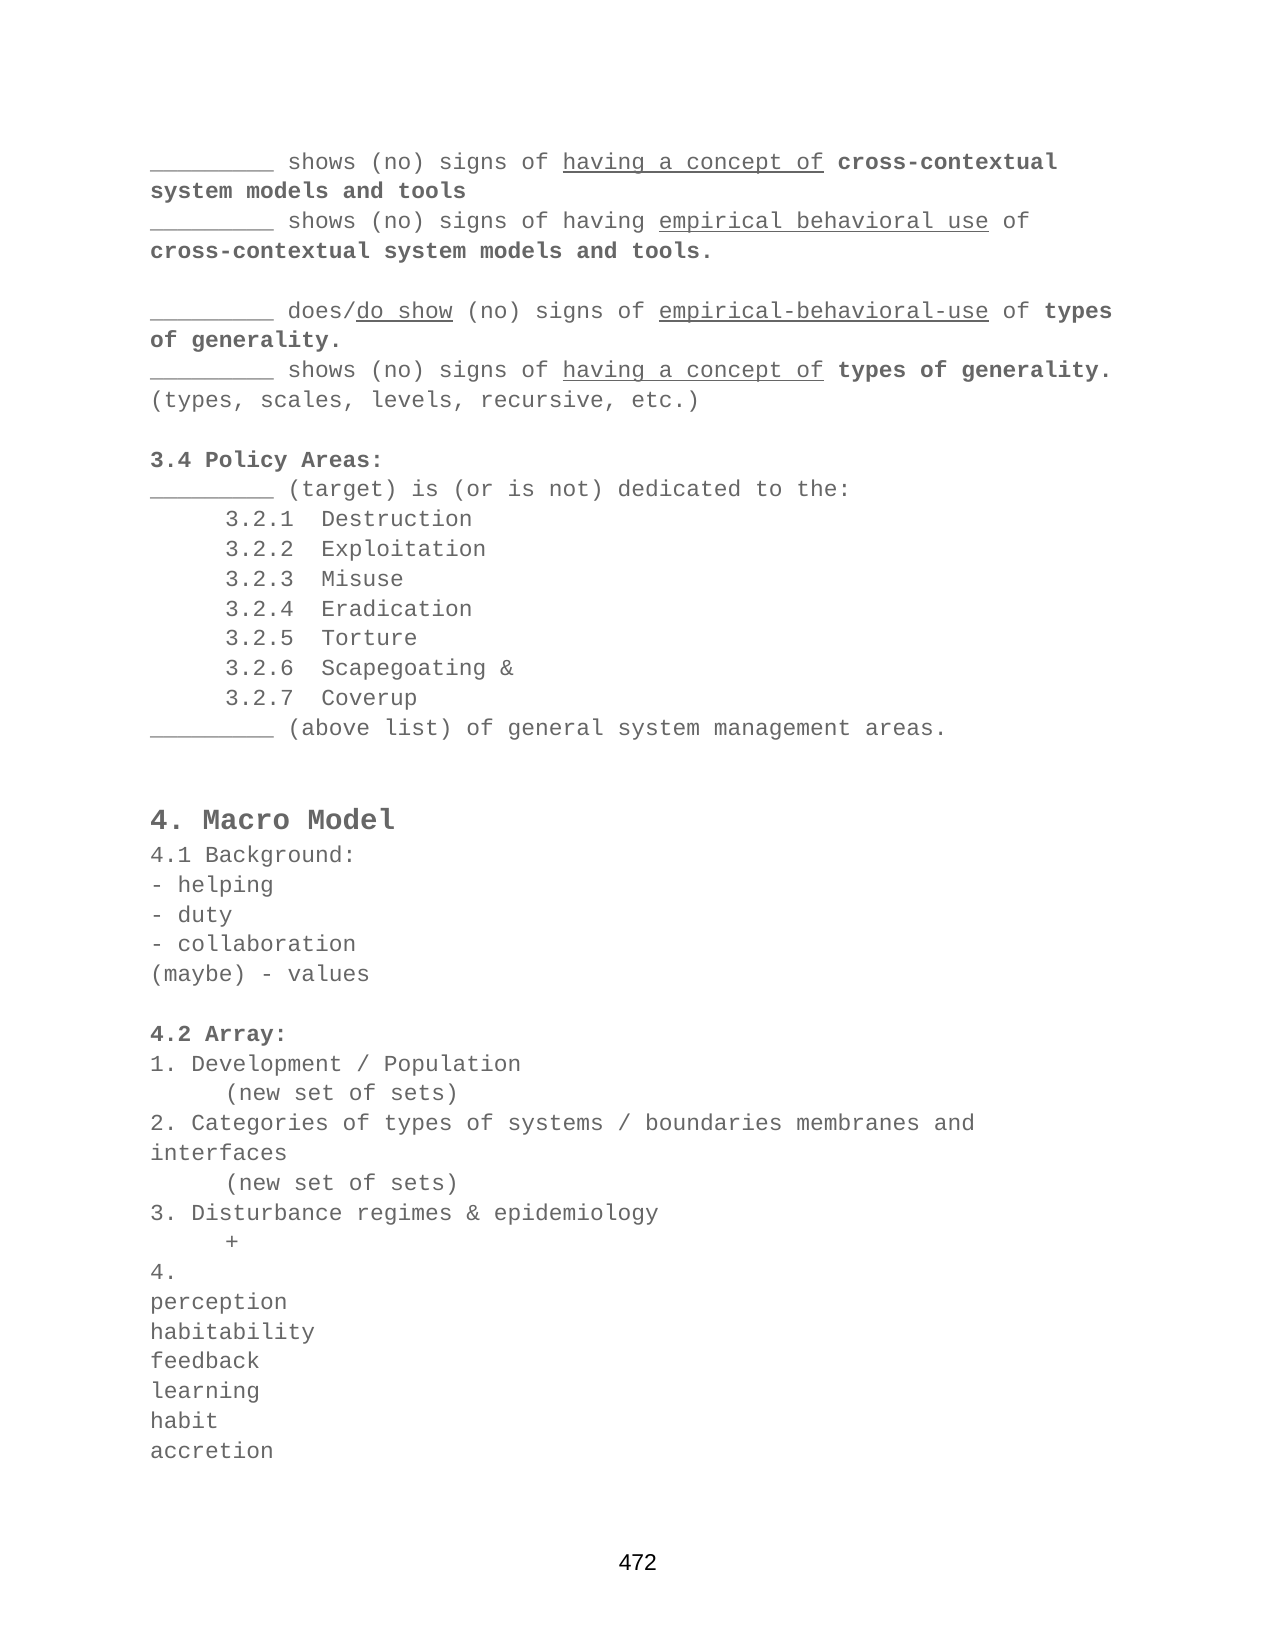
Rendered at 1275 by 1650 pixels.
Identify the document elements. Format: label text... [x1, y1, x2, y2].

text (new set of sets) [150, 1082, 1125, 1108]
text (new set of sets) [150, 1171, 1125, 1197]
text perception [150, 1290, 1125, 1316]
text 3.2.3 Misuse [225, 567, 1125, 593]
text 4. [150, 1260, 1125, 1286]
text 4.1 Background: [150, 843, 1125, 869]
text 2. Categories of types of systems / boundaries membranes and interfaces [150, 1111, 1125, 1167]
text _________ shows (no) signs of having a concept of cross-contextual system models and tools [150, 150, 1125, 206]
text (maybe) - values [150, 962, 1125, 988]
text accretion [150, 1439, 1125, 1465]
text - duty [150, 903, 1125, 929]
text _________ shows (no) signs of having a concept of types of generality. [150, 358, 1125, 384]
text habit [150, 1409, 1125, 1435]
text 3.2.1 Destruction [225, 507, 1125, 533]
text - collaboration [150, 933, 1125, 959]
text 3.2.6 Scapegoating & [225, 656, 1125, 682]
text _________ does/do show (no) signs of empirical-behavioral-use of types of generality. [150, 299, 1125, 355]
text 3.2.7 Coverup [225, 686, 1125, 712]
text + [150, 1231, 1125, 1257]
text 3.2.5 Torture [225, 627, 1125, 653]
text (types, scales, levels, recursive, etc.) [150, 388, 1125, 414]
text feedback [150, 1350, 1125, 1376]
text _________ (above list) of general system management areas. [150, 716, 1125, 742]
text 3. Disturbance regimes & epidemiology [150, 1201, 1125, 1227]
text 3.2.4 Eradication [225, 597, 1125, 623]
text 1. Development / Population [150, 1052, 1125, 1078]
text 3.2.2 Exploitation [225, 537, 1125, 563]
text learning [150, 1379, 1125, 1406]
text habitability [150, 1320, 1125, 1346]
text 3.4 Policy Areas: [150, 448, 1125, 474]
text - helping [150, 873, 1125, 899]
text _________ shows (no) signs of having empirical behavioral use of cross-contextual system models and tools. [150, 209, 1125, 265]
text 4. Macro Model [150, 805, 1125, 838]
text _________ (target) is (or is not) dedicated to the: [150, 478, 1125, 504]
text 4.2 Array: [150, 1022, 1125, 1048]
